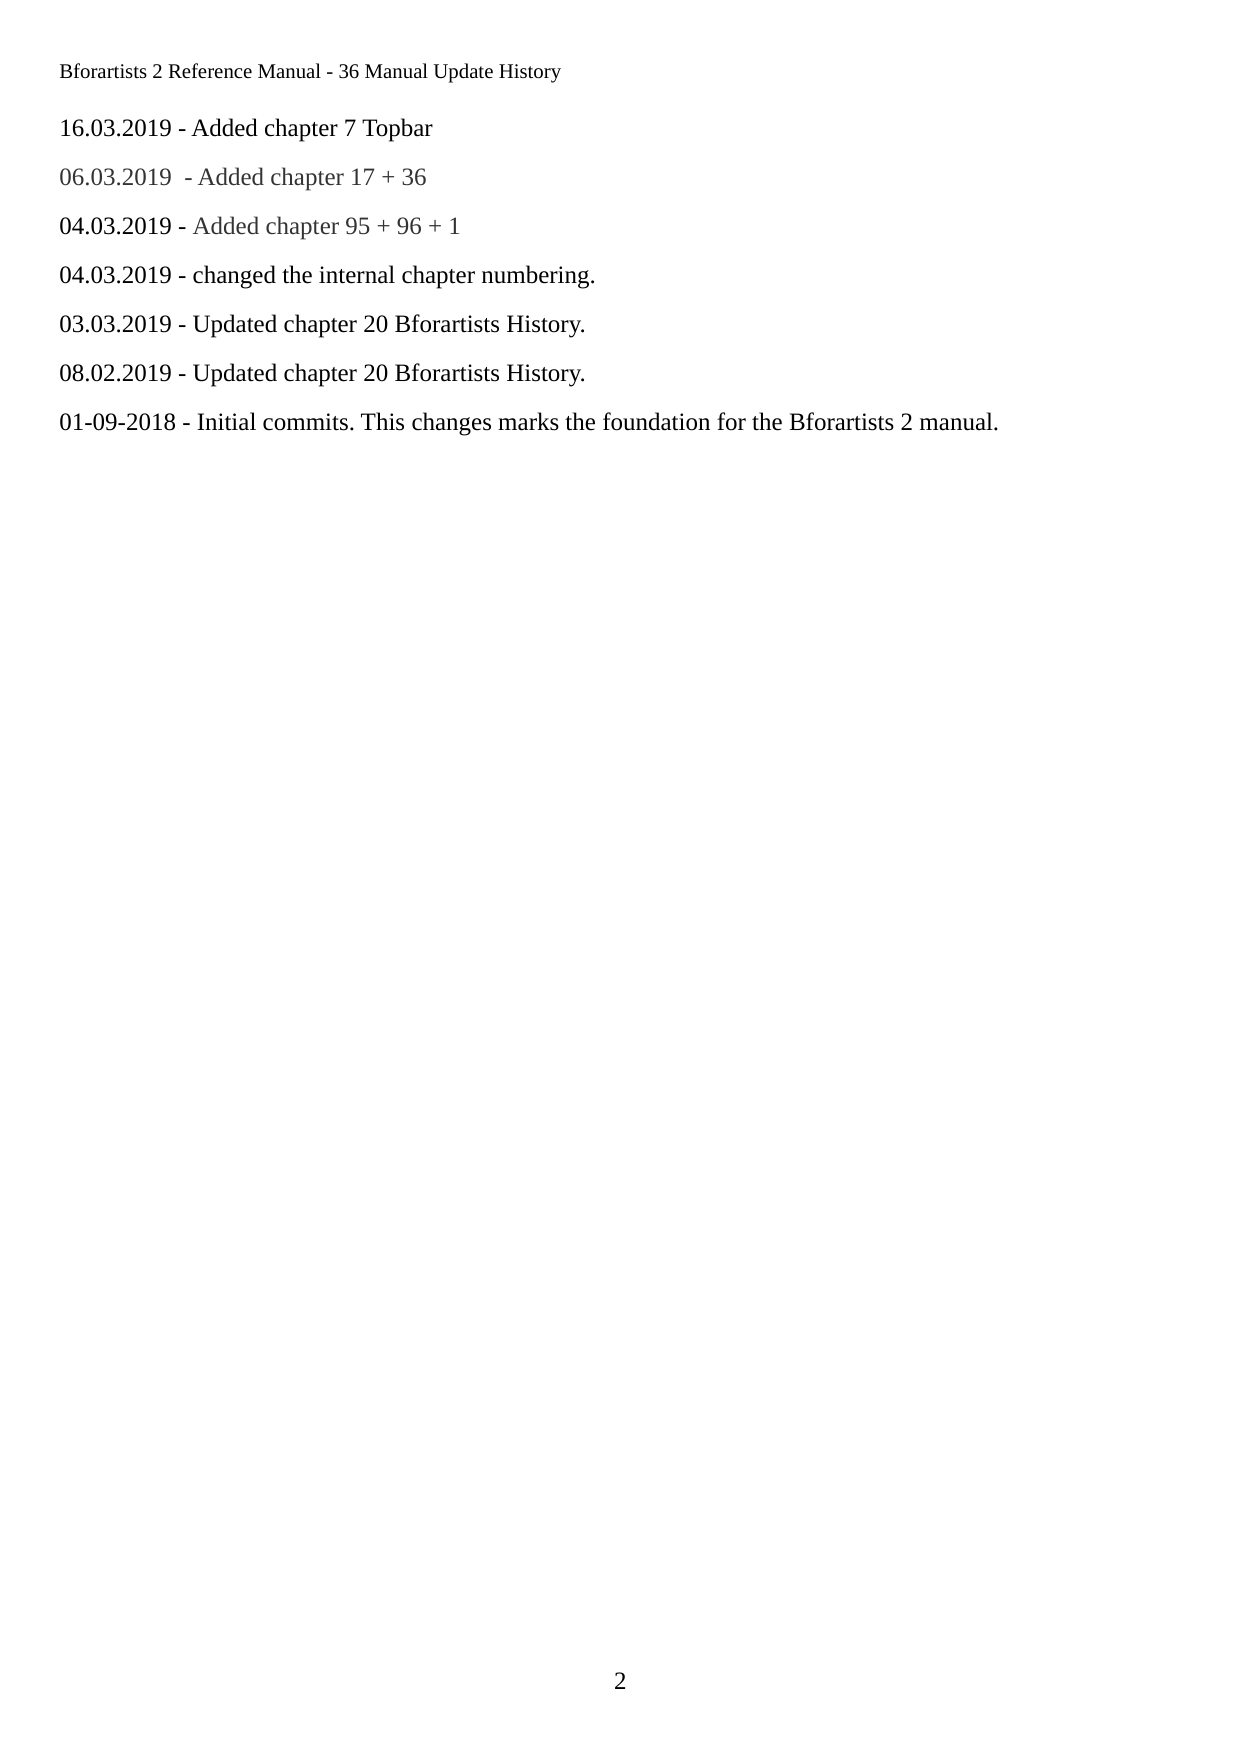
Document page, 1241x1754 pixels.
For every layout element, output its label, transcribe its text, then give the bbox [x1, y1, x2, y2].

text 04.03.2019 - changed the internal chapter numbering. [59, 260, 1181, 288]
text 04.03.2019 - Added chapter 95 + 96 + 1 [59, 211, 1181, 239]
text 03.03.2019 - Updated chapter 20 Bforartists History. [59, 309, 1181, 338]
text 08.02.2019 - Updated chapter 20 Bforartists History. [59, 358, 1181, 387]
text 06.03.2019 - Added chapter 17 + 36 [59, 162, 1181, 190]
text 01-09-2018 - Initial commits. This changes marks the foundation for the Bforartists 2 manual. [59, 407, 1181, 436]
text 16.03.2019 - Added chapter 7 Topbar [59, 113, 1181, 141]
